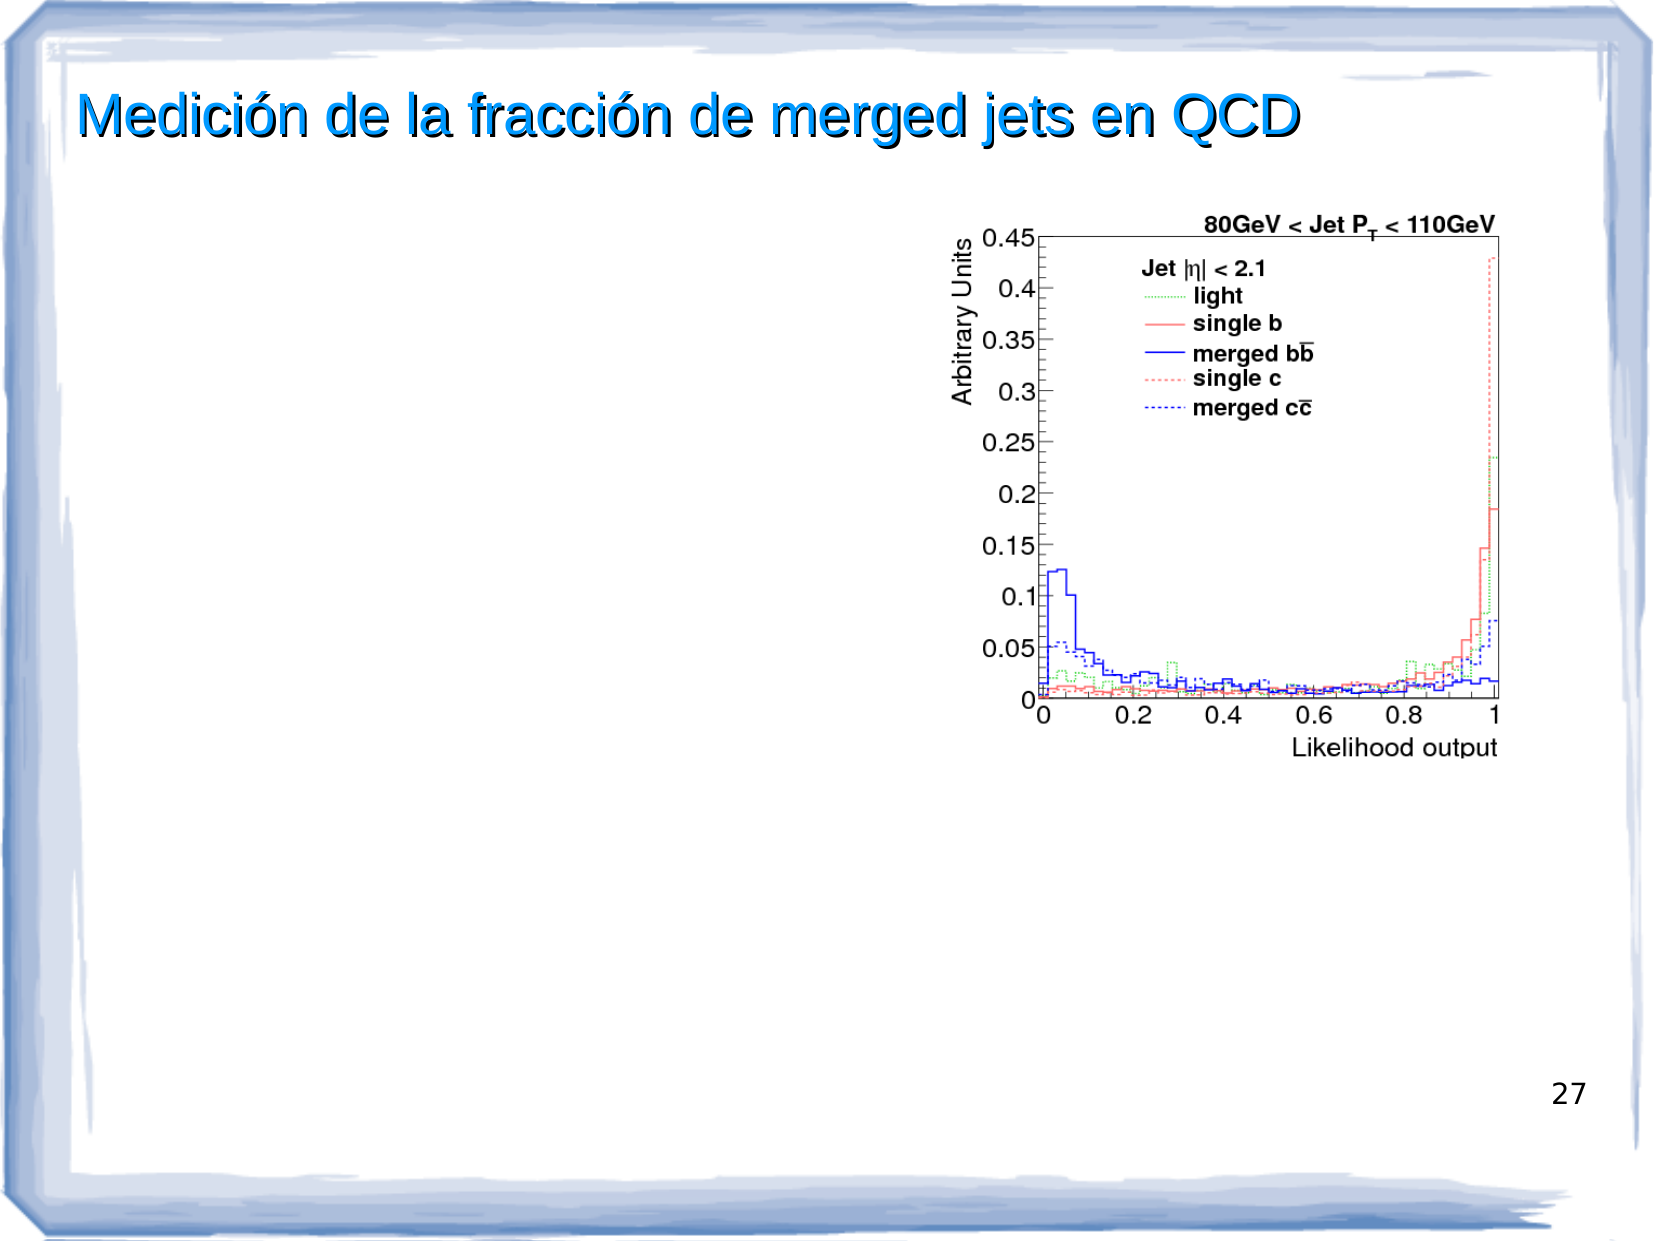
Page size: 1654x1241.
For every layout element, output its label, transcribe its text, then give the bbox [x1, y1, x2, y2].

title Medición de la fracción de merged jets en QCD [75, 39, 1437, 190]
picture [0, 0, 1654, 1241]
